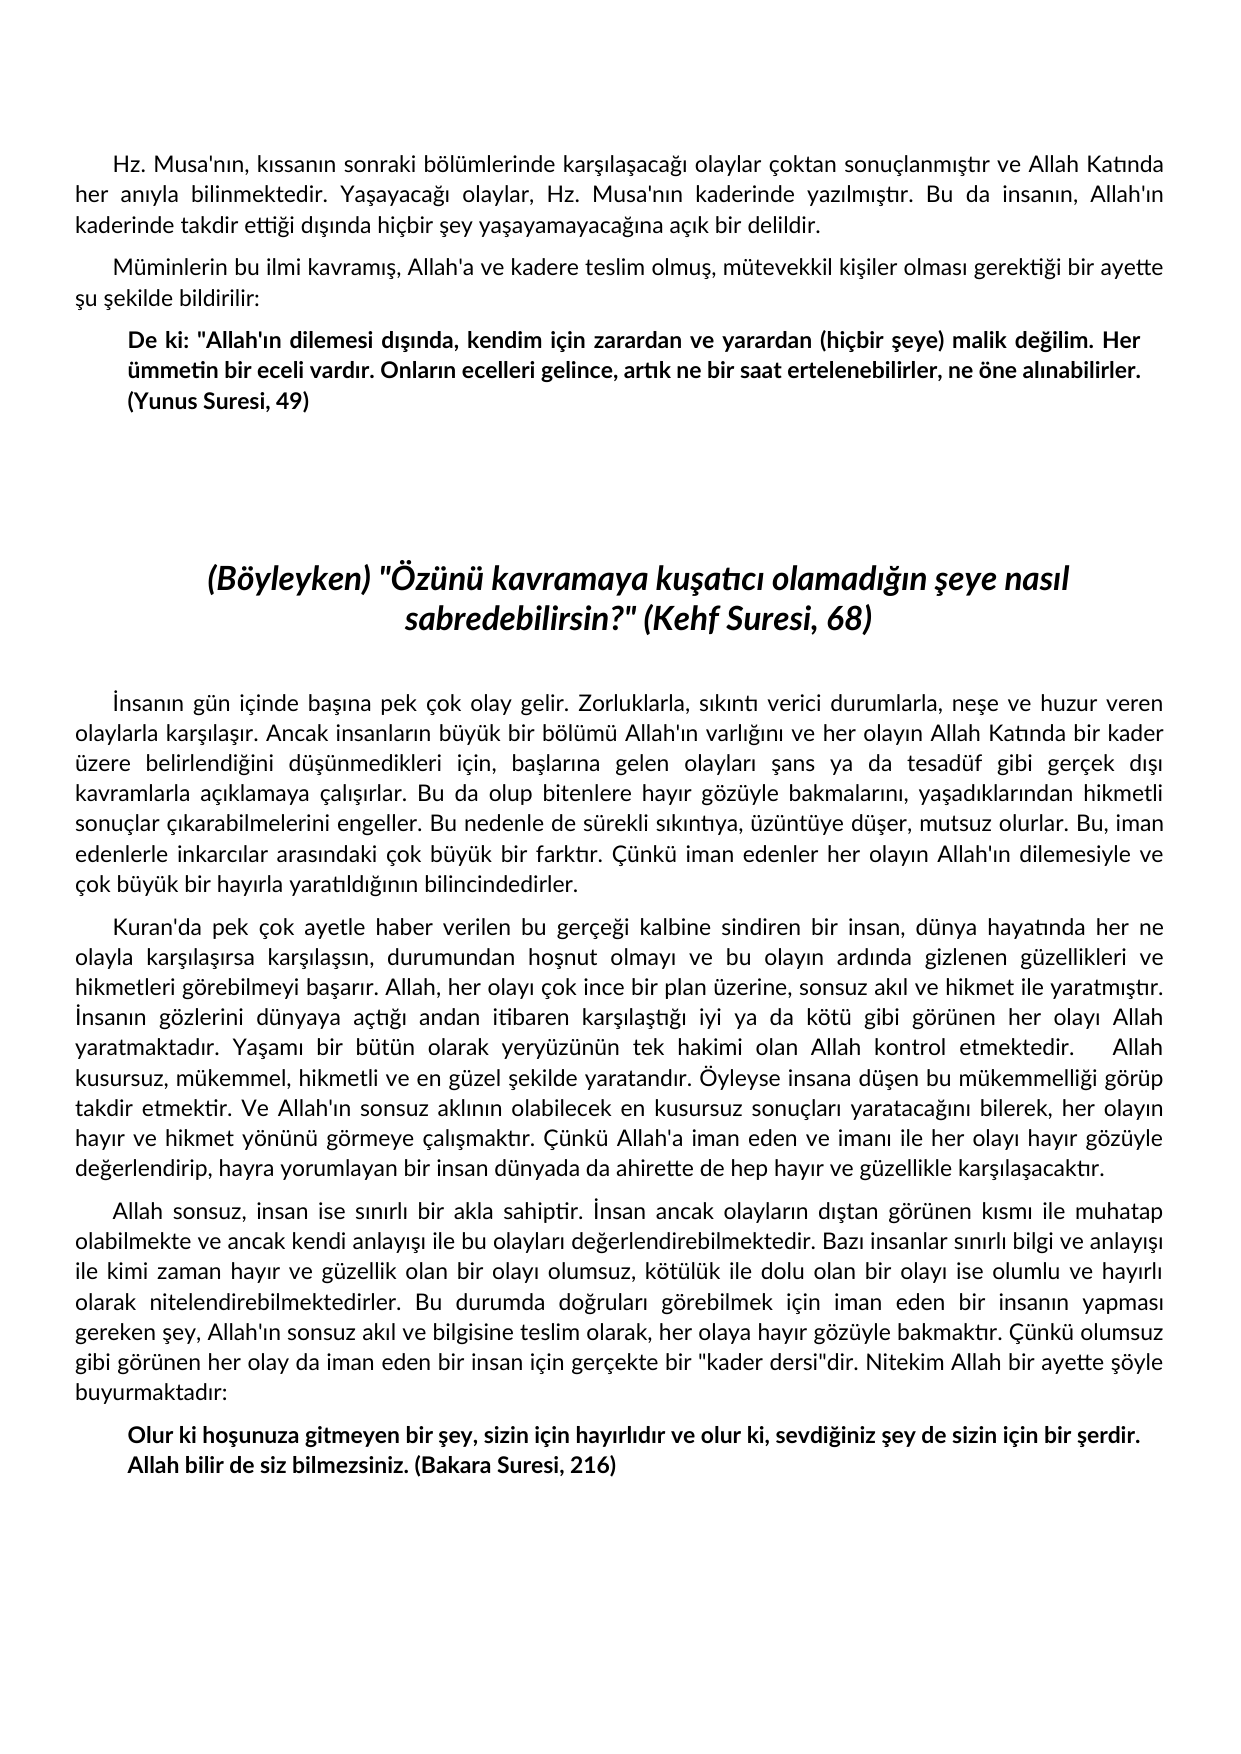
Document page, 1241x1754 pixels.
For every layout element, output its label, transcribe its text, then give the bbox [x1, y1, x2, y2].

text Müminlerin bu ilmi kavramış, Allah'a ve kadere teslim olmuş, mütevekkil kişiler olması gerektiği bir ayette şu şekilde bildirilir: [75, 253, 1165, 311]
text Allah sonsuz, insan ise sınırlı bir akla sahiptir. İnsan ancak olayların dıştan görünen kısmı ile muhatap olabilmekte ve ancak kendi anlayışı ile bu olayları değerlendirebilmektedir. Bazı insanlar sınırlı bilgi ve anlayışı ile kimi zaman hayır ve güzellik olan bir olayı olumsuz, kötülük ile dolu olan bir olayı ise olumlu ve hayırlı olarak nitelendirebilmektedirler. Bu durumda doğruları görebilmek için iman eden bir insanın yapması gereken şey, Allah'ın sonsuz akıl ve bilgisine teslim olarak, her olaya hayır gözüyle bakmaktır. Çünkü olumsuz gibi görünen her olay da iman eden bir insan için gerçekte bir "kader dersi"dir. Nitekim Allah bir ayette şöyle buyurmaktadır: [75, 1197, 1165, 1405]
text İnsanın gün içinde başına pek çok olay gelir. Zorluklarla, sıkıntı verici durumlarla, neşe ve huzur veren olaylarla karşılaşır. Ancak insanların büyük bir bölümü Allah'ın varlığını ve her olayın Allah Katında bir kader üzere belirlendiğini düşünmedikleri için, başlarına gelen olayları şans ya da tesadüf gibi gerçek dışı kavramlarla açıklamaya çalışırlar. Bu da olup bitenlere hayır gözüyle bakmalarını, yaşadıklarından hikmetli sonuçlar çıkarabilmelerini engeller. Bu nedenle de sürekli sıkıntıya, üzüntüye düşer, mutsuz olurlar. Bu, iman edenlerle inkarcılar arasındaki çok büyük bir farktır. Çünkü iman edenler her olayın Allah'ın dilemesiyle ve çok büyük bir hayırla yaratıldığının bilincindedirler. [75, 688, 1165, 897]
text Olur ki hoşunuza gitmeyen bir şey, sizin için hayırlıdır ve olur ki, sevdiğiniz şey de sizin için bir şerdir. Allah bilir de siz bilmezsiniz. (Bakara Suresi, 216) [127, 1421, 1143, 1478]
subtitle (Böyleyken) "Özünü kavramaya kuşatıcı olamadığın şeye nasıl sabredebilirsin?" (Kehf Suresi, 68) [112, 557, 1165, 637]
text De ki: "Allah'ın dilemesi dışında, kendim için zarardan ve yarardan (hiçbir şeye) malik değilim. Her ümmetin bir eceli vardır. Onların ecelleri gelince, artık ne bir saat ertelenebilirler, ne öne alınabilirler. (Yunus Suresi, 49) [127, 326, 1143, 414]
text Kuran'da pek çok ayetle haber verilen bu gerçeği kalbine sindiren bir insan, dünya hayatında her ne olayla karşılaşırsa karşılaşsın, durumundan hoşnut olmayı ve bu olayın ardında gizlenen güzellikleri ve hikmetleri görebilmeyi başarır. Allah, her olayı çok ince bir plan üzerine, sonsuz akıl ve hikmet ile yaratmıştır. İnsanın gözlerini dünyaya açtığı andan itibaren karşılaştığı iyi ya da kötü gibi görünen her olayı Allah yaratmaktadır. Yaşamı bir bütün olarak yeryüzünün tek hakimi olan Allah kontrol etmektedir. Allah kusursuz, mükemmel, hikmetli ve en güzel şekilde yaratandır. Öyleyse insana düşen bu mükemmelliği görüp takdir etmektir. Ve Allah'ın sonsuz aklının olabilecek en kusursuz sonuçları yaratacağını bilerek, her olayın hayır ve hikmet yönünü görmeye çalışmaktır. Çünkü Allah'a iman eden ve imanı ile her olayı hayır gözüyle değerlendirip, hayra yorumlayan bir insan dünyada da ahirette de hep hayır ve güzellikle karşılaşacaktır. [75, 912, 1165, 1181]
text Hz. Musa'nın, kıssanın sonraki bölümlerinde karşılaşacağı olaylar çoktan sonuçlanmıştır ve Allah Katında her anıyla bilinmektedir. Yaşayacağı olaylar, Hz. Musa'nın kaderinde yazılmıştır. Bu da insanın, Allah'ın kaderinde takdir ettiği dışında hiçbir şey yaşayamayacağına açık bir delildir. [75, 150, 1165, 238]
